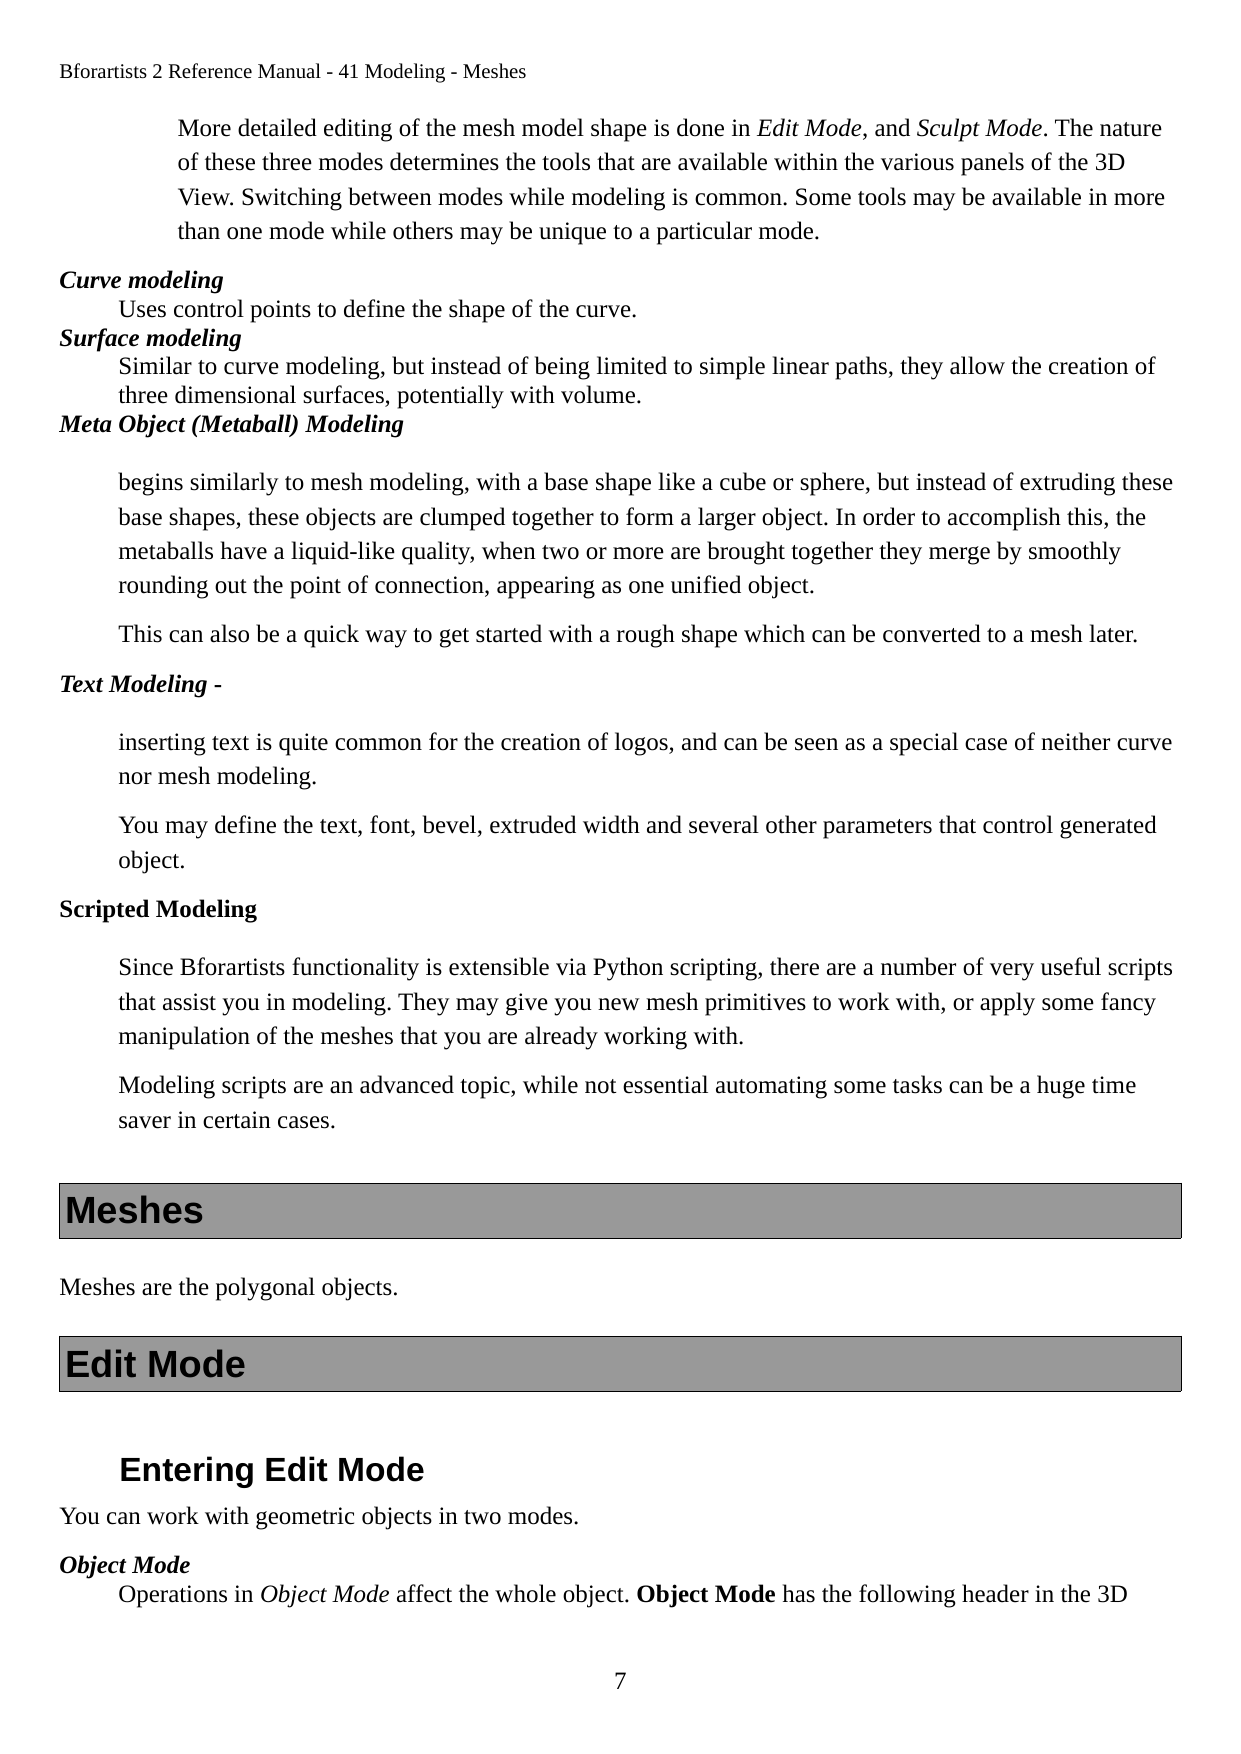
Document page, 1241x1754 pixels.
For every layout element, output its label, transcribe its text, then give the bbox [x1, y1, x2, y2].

subtitle Surface modeling [59, 323, 1181, 351]
subtitle Curve modeling [59, 265, 1181, 294]
text begins similarly to mesh modeling, with a base shape like a cube or sphere, but instead of extruding these base shapes, these objects are clumped together to form a larger object. In order to accomplish this, the metaballs have a liquid-like quality, when two or more are brought together they merge by smoothly rounding out the point of connection, appearing as one unified object. [118, 467, 1181, 599]
text You may define the text, font, bevel, extruded width and several other parameters that control generated object. [118, 810, 1181, 874]
subtitle Object Mode [59, 1551, 1181, 1579]
subtitle Meta Object (Metaball) Modeling [59, 409, 1181, 438]
subtitle Text Modeling - [59, 669, 1181, 697]
list Similar to curve modeling, but instead of being limited to simple linear paths, they allow the creation of three dimensional surfaces, potentially with volume. [118, 351, 1181, 409]
text Since Bforartists functionality is extensible via Python scripting, there are a number of very useful scripts that assist you in modeling. They may give you new mesh primitives to work with, or apply some fancy manipulation of the meshes that you are already working with. [118, 952, 1181, 1050]
list Uses control points to define the shape of the curve. [118, 294, 1181, 323]
table_header Edit Mode [60, 1337, 1181, 1391]
text This can also be a quick way to get started with a rough shape which can be converted to a mesh later. [118, 619, 1181, 648]
text Modeling scripts are an advanced topic, while not essential automating some tasks can be a huge time saver in certain cases. [118, 1070, 1181, 1133]
subtitle Entering Edit Mode [59, 1412, 1181, 1489]
text More detailed editing of the mesh model shape is done in Edit Mode, and Sculpt Mode. The nature of these three modes determines the tools that are available within the various panels of the 3D View. Switching between modes while modeling is common. Some tools may be available in more than one mode while others may be unique to a particular mode. [177, 113, 1181, 245]
text inserting text is quite common for the creation of logos, and can be seen as a special case of neither curve nor mesh modeling. [118, 727, 1181, 790]
list Operations in Object Mode affect the whole object. Object Mode has the following header in the 3D [118, 1579, 1181, 1608]
text You can work with geometric objects in two modes. [59, 1501, 1181, 1530]
subtitle Scripted Modeling [59, 894, 1181, 923]
text Meshes are the polygonal objects. [59, 1272, 1181, 1301]
table_header Meshes [60, 1184, 1181, 1238]
